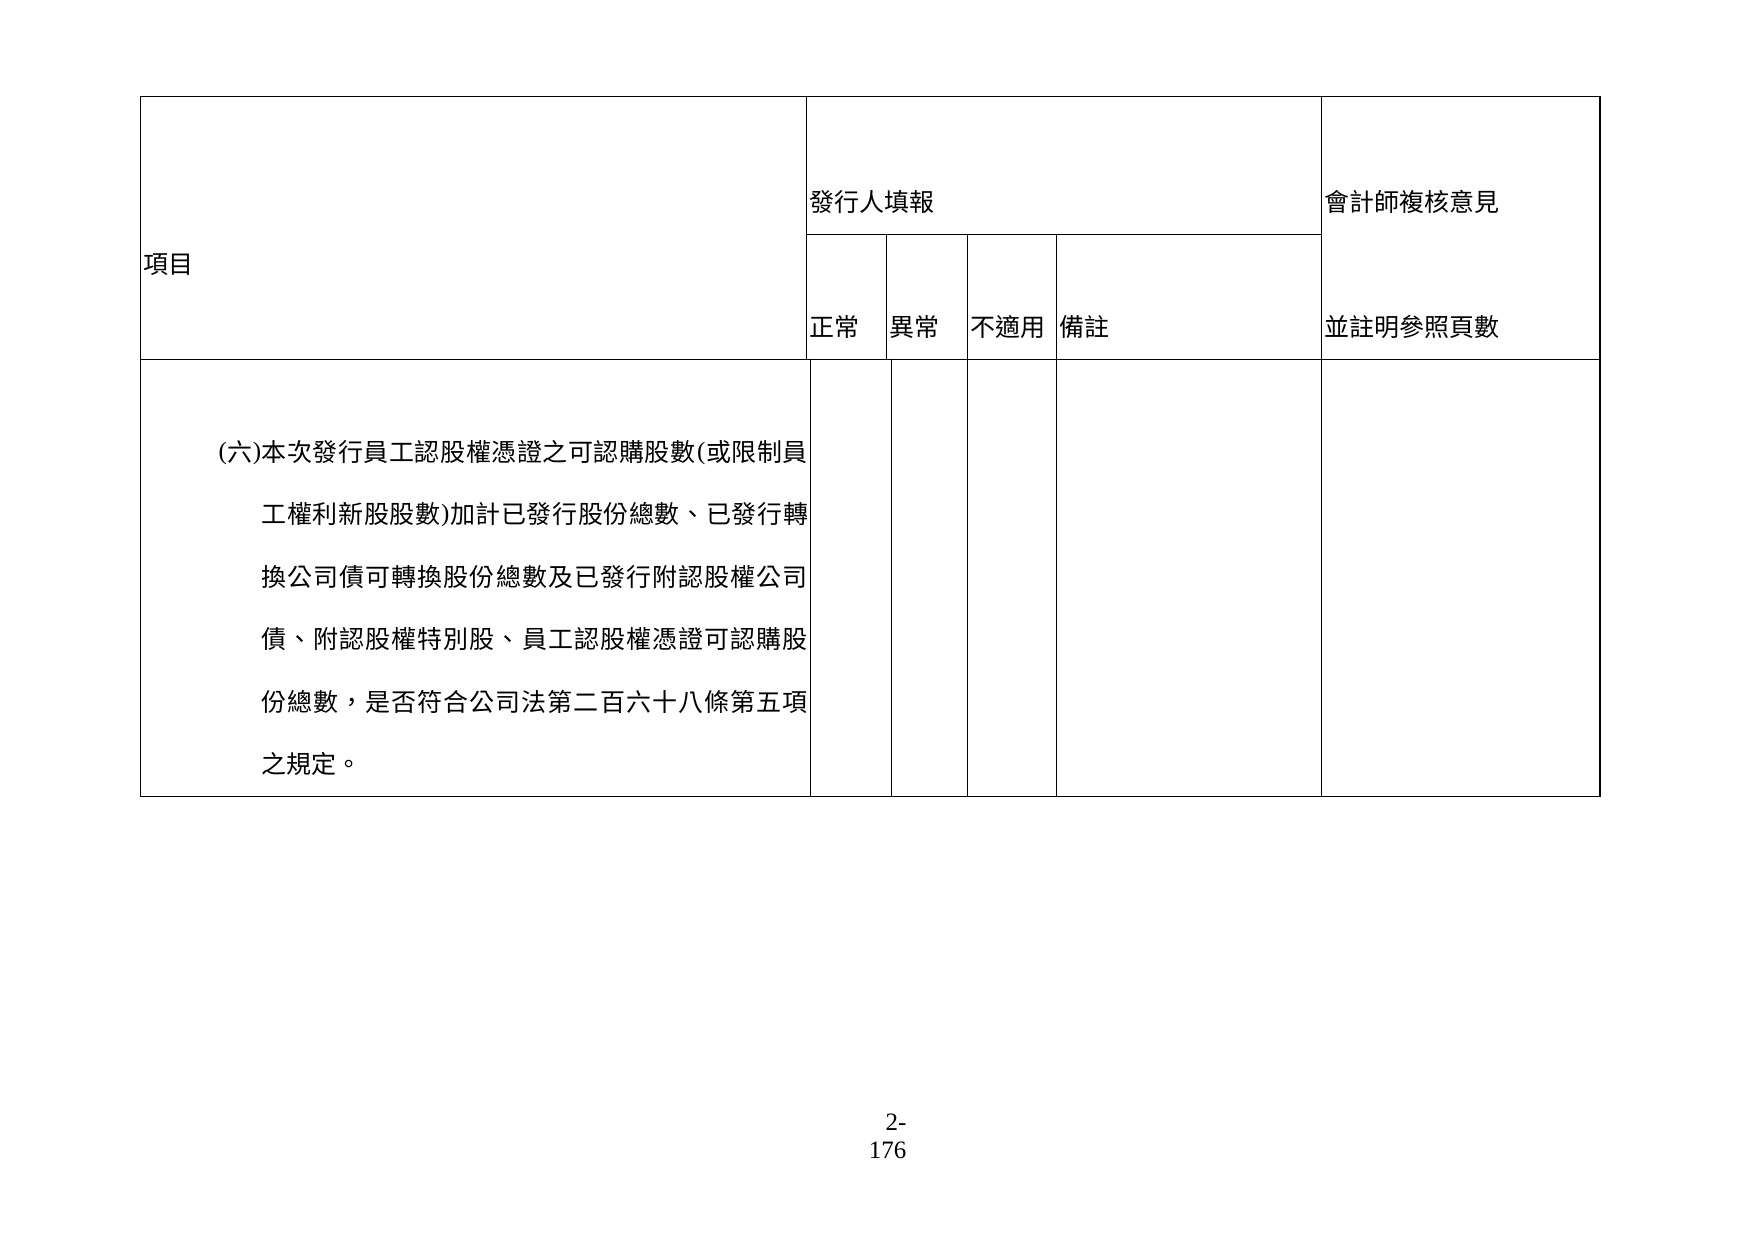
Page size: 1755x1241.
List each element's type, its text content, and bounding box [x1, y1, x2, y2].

table_cell [811, 360, 891, 796]
table_cell 不適用 [968, 235, 1056, 358]
table_cell [1057, 360, 1321, 796]
table_cell 正常 [807, 235, 886, 358]
table_header 項目 [141, 97, 806, 358]
table_cell [968, 360, 1056, 796]
table_cell 備註 [1057, 235, 1321, 358]
table_cell [892, 360, 967, 796]
table_cell 異常 [887, 235, 967, 358]
table_header 發行人填報 [807, 97, 1321, 233]
table_cell [1322, 360, 1599, 796]
table_cell (六)本次發行員工認股權憑證之可認購股數(或限制員工權利新股股數)加計已發行股份總數、已發行轉換公司債可轉換股份總數及已發行附認股權公司債、附認股權特別股、員工認股權憑證可認購股份總數，是否符合公司法第二百六十八條第五項之規定。 [141, 360, 810, 796]
table_header 會計師複核意見 並註明參照頁數 [1322, 97, 1599, 358]
